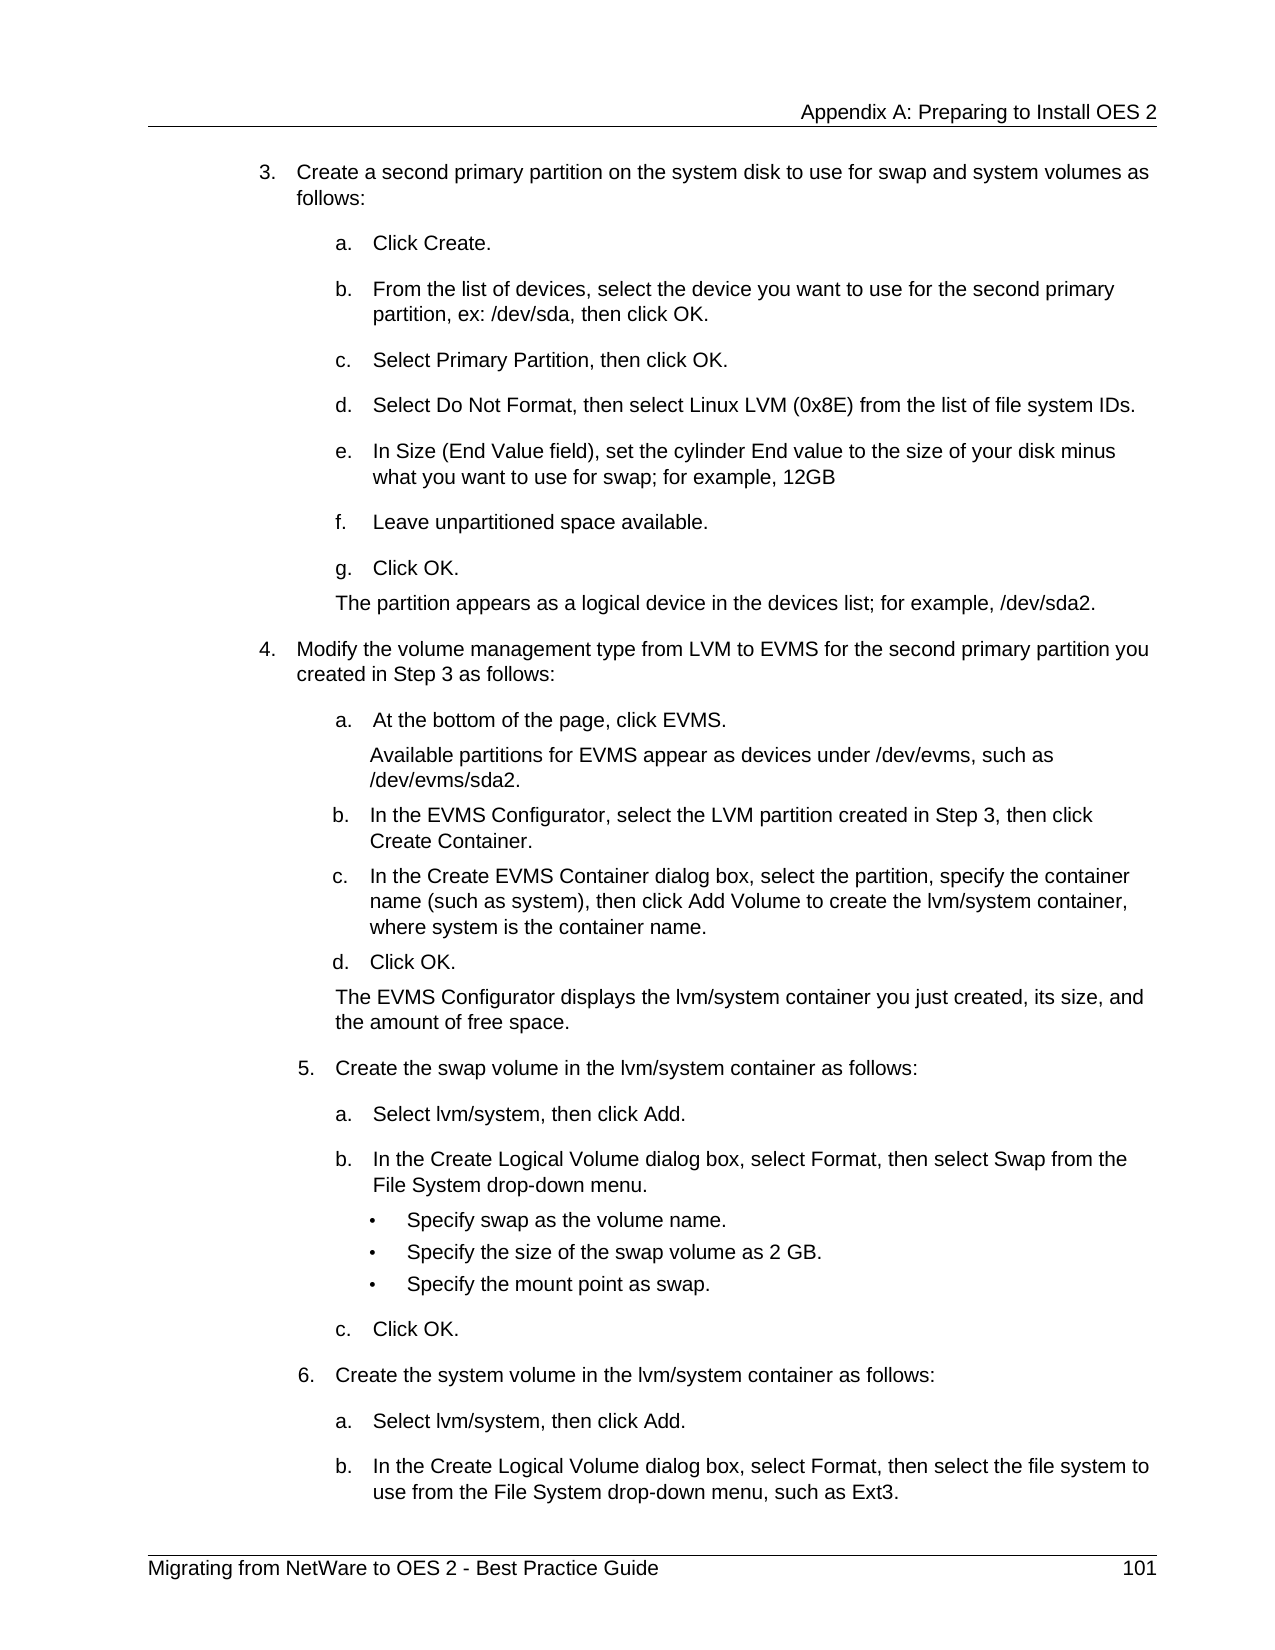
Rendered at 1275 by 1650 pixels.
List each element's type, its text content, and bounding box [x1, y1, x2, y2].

list Select Primary Partition, then click OK. [335, 348, 1157, 372]
list Specify the size of the swap volume as 2 GB. [369, 1240, 1157, 1264]
list Click Create. [335, 232, 1157, 255]
list Available partitions for EVMS appear as devices under /dev/evms, such as /dev/evms/sda2. [332, 743, 1157, 792]
list Specify swap as the volume name. [369, 1208, 1157, 1232]
list In the Create Logical Volume dialog box, select Format, then select the file system to use from the File System drop-down menu, such as Ext3. [335, 1455, 1157, 1504]
list In the Create Logical Volume dialog box, select Format, then select Swap from the File System drop-down menu. [335, 1148, 1157, 1197]
list Create a second primary partition on the system disk to use for swap and system volumes as follows: [259, 161, 1157, 209]
list In the EVMS Configurator, select the LVM partition created in Step 3, then click Create Container. [332, 804, 1157, 853]
list Modify the volume management type from LVM to EVMS for the second primary partition you created in Step 3 as follows: [259, 637, 1157, 686]
list Create the system volume in the lvm/system container as follows: [298, 1364, 1157, 1387]
list Select Do Not Format, then select Linux LVM (0x8E) from the list of file system IDs. [335, 394, 1157, 417]
text The partition appears as a logical device in the devices list; for example, /dev/sda2. [335, 592, 1157, 615]
list Click OK. [332, 950, 1157, 974]
list Select lvm/system, then click Add. [335, 1102, 1157, 1125]
list Leave unpartitioned space available. [335, 511, 1157, 534]
list Create the swap volume in the lvm/system container as follows: [298, 1057, 1157, 1080]
list In the Create EVMS Container dialog box, select the partition, specify the container name (such as system), then click Add Volume to create the lvm/system container, where system is the container name. [332, 864, 1157, 939]
list At the bottom of the page, click EVMS. [335, 708, 1157, 732]
list Select lvm/system, then click Add. [335, 1409, 1157, 1433]
list From the list of devices, select the device you want to use for the second primary partition, ex: /dev/sda, then click OK. [335, 277, 1157, 326]
list Click OK. [335, 557, 1157, 580]
list Specify the mount point as swap. [369, 1272, 1157, 1296]
list In Size (End Value field), set the cylinder End value to the size of your disk minus what you want to use for swap; for example, 12GB [335, 440, 1157, 488]
list Click OK. [335, 1318, 1157, 1341]
text The EVMS Configurator displays the lvm/system container you just created, its size, and the amount of free space. [335, 985, 1157, 1034]
